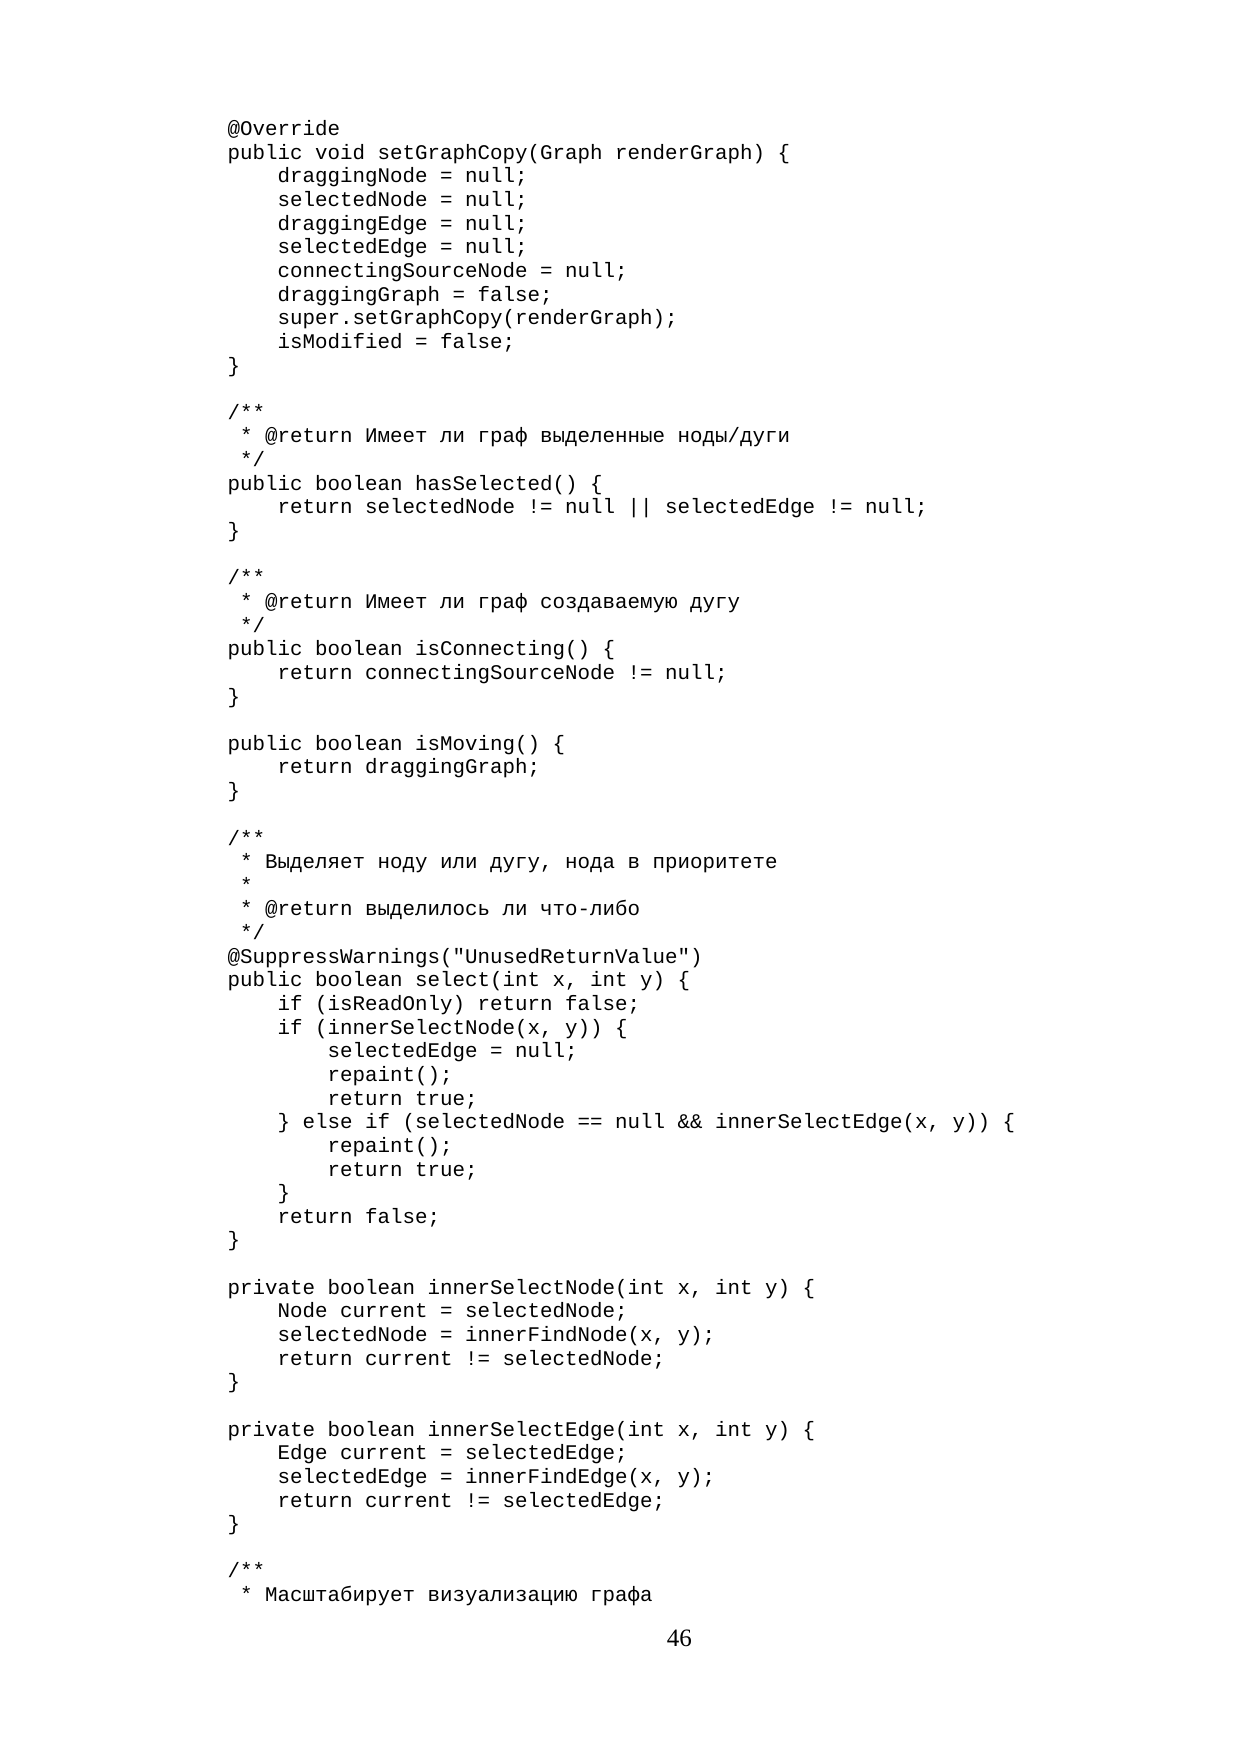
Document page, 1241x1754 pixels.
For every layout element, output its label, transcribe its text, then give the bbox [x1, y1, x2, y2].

text /** [177, 567, 1181, 591]
text public boolean select(int x, int y) { [177, 969, 1181, 993]
text */ [177, 449, 1181, 473]
text } [177, 780, 1181, 804]
text selectedEdge = null; [177, 1040, 1181, 1064]
text * Масштабирует визуализацию графа [177, 1584, 1181, 1608]
text public boolean isMoving() { [177, 733, 1181, 757]
text } [177, 1371, 1181, 1395]
text if (isReadOnly) return false; [177, 993, 1181, 1017]
text } [177, 520, 1181, 544]
text return selectedNode != null || selectedEdge != null; [177, 496, 1181, 520]
text if (innerSelectNode(x, y)) { [177, 1017, 1181, 1040]
text * [177, 875, 1181, 898]
text /** [177, 402, 1181, 426]
text return true; [177, 1158, 1181, 1182]
text super.setGraphCopy(renderGraph); [177, 307, 1181, 331]
text private boolean innerSelectEdge(int x, int y) { [177, 1419, 1181, 1442]
text * @return Имеет ли граф выделенные ноды/дуги [177, 426, 1181, 449]
text draggingEdge = null; [177, 213, 1181, 236]
text selectedEdge = innerFindEdge(x, y); [177, 1466, 1181, 1489]
text /** [177, 1561, 1181, 1584]
text repaint(); [177, 1135, 1181, 1158]
text connectingSourceNode = null; [177, 260, 1181, 284]
text * @return Имеет ли граф создаваемую дугу [177, 591, 1181, 615]
text draggingNode = null; [177, 165, 1181, 189]
text selectedEdge = null; [177, 236, 1181, 260]
text @SuppressWarnings("UnusedReturnValue") [177, 946, 1181, 969]
text public void setGraphCopy(Graph renderGraph) { [177, 142, 1181, 165]
text return current != selectedEdge; [177, 1489, 1181, 1513]
text return connectingSourceNode != null; [177, 662, 1181, 686]
text */ [177, 922, 1181, 946]
text * Выделяет ноду или дугу, нода в приоритете [177, 851, 1181, 875]
text * @return выделилось ли что-либо [177, 898, 1181, 922]
text */ [177, 615, 1181, 638]
text } [177, 1513, 1181, 1537]
text return current != selectedNode; [177, 1348, 1181, 1371]
text repaint(); [177, 1064, 1181, 1088]
text private boolean innerSelectNode(int x, int y) { [177, 1277, 1181, 1300]
text return true; [177, 1088, 1181, 1111]
text } [177, 354, 1181, 378]
text selectedNode = innerFindNode(x, y); [177, 1324, 1181, 1348]
text public boolean isConnecting() { [177, 638, 1181, 662]
text /** [177, 827, 1181, 851]
text Node current = selectedNode; [177, 1300, 1181, 1324]
text } [177, 686, 1181, 709]
text @Override [177, 118, 1181, 142]
text Edge current = selectedEdge; [177, 1442, 1181, 1466]
text selectedNode = null; [177, 189, 1181, 213]
text draggingGraph = false; [177, 284, 1181, 307]
text return draggingGraph; [177, 757, 1181, 780]
text isModified = false; [177, 331, 1181, 354]
text } [177, 1229, 1181, 1253]
text } else if (selectedNode == null && innerSelectEdge(x, y)) { [177, 1111, 1181, 1135]
text public boolean hasSelected() { [177, 473, 1181, 496]
text return false; [177, 1206, 1181, 1229]
text } [177, 1182, 1181, 1206]
